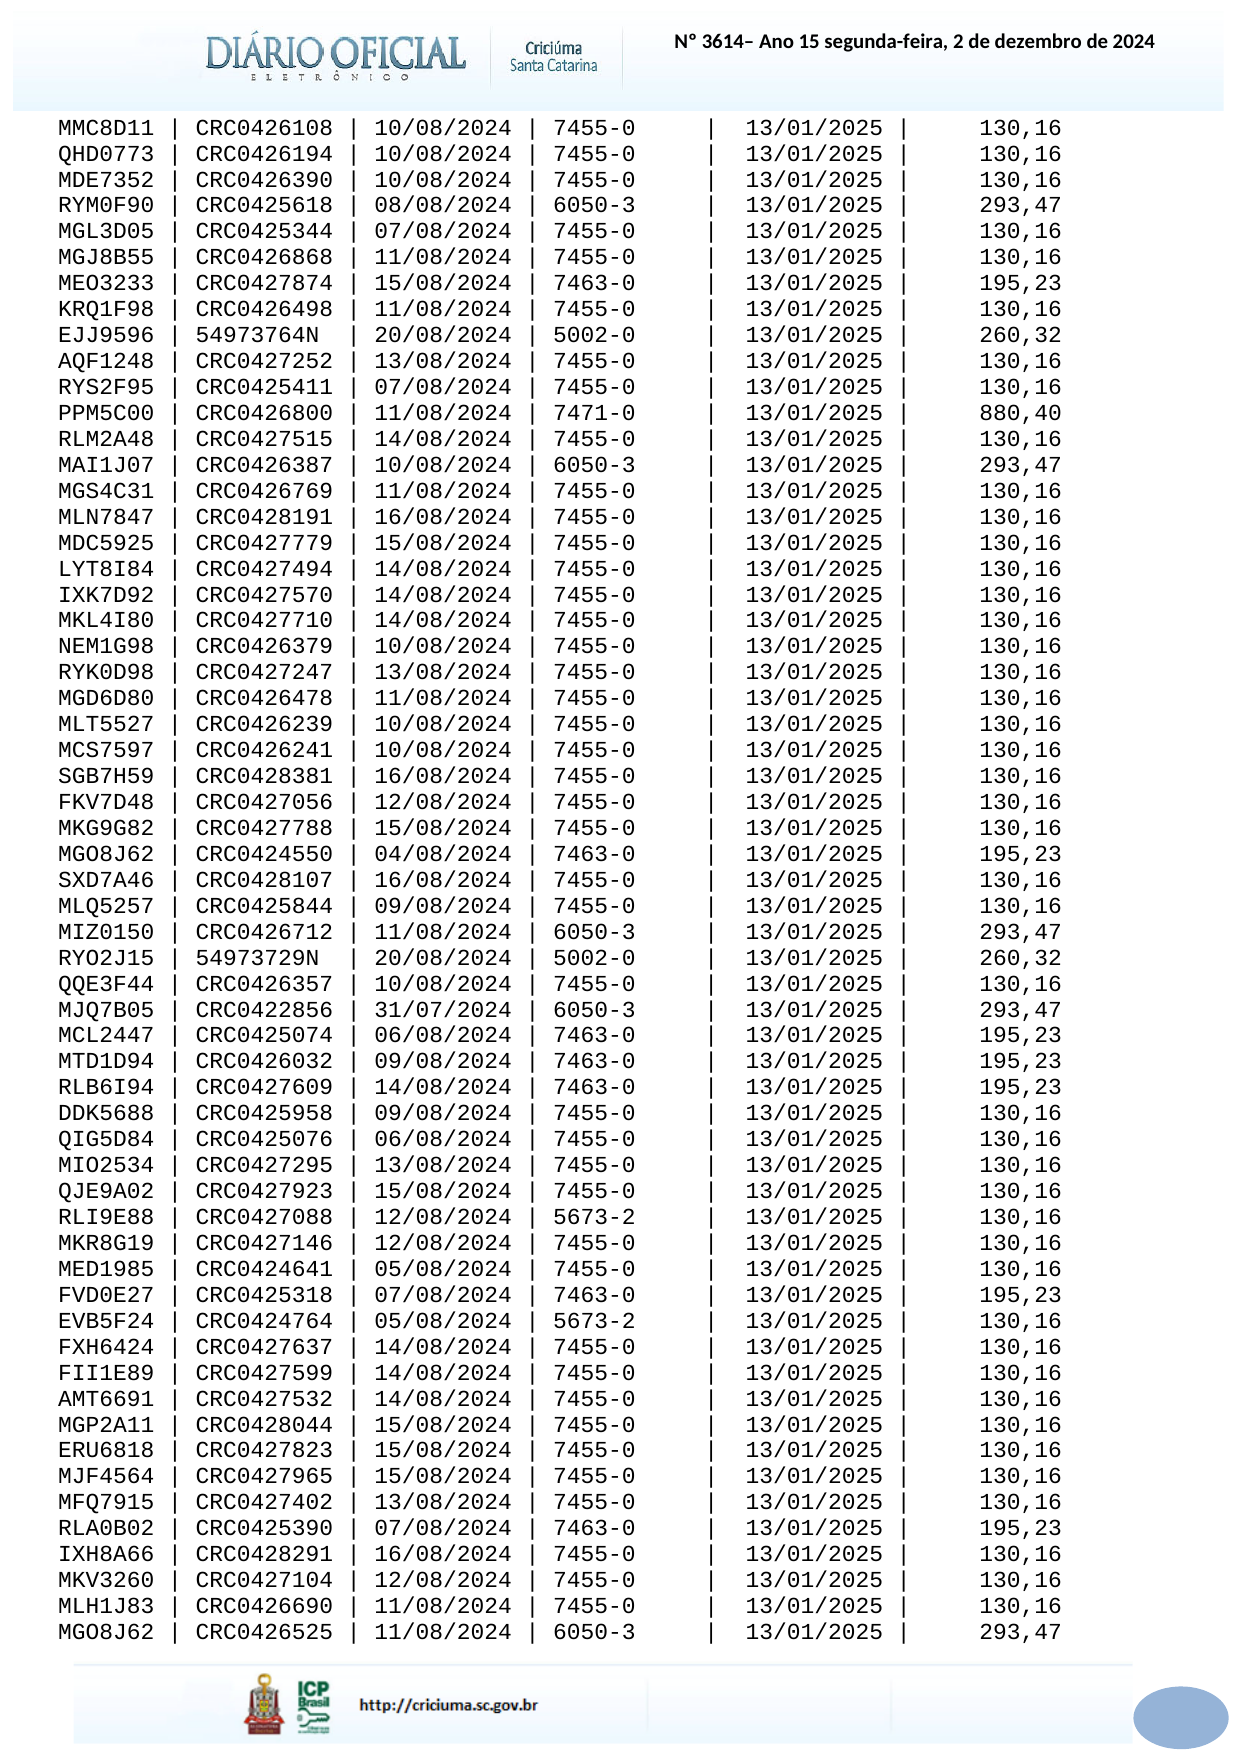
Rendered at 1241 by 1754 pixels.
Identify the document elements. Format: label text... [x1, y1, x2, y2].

text RLM2A48 | CRC0427515 | 14/08/2024 | 7455-0 | 13/01/2025 | 130,16 [44, 427, 1181, 453]
text RYS2F95 | CRC0425411 | 07/08/2024 | 7455-0 | 13/01/2025 | 130,16 [44, 375, 1181, 401]
text PPM5C00 | CRC0426800 | 11/08/2024 | 7471-0 | 13/01/2025 | 880,40 [44, 401, 1181, 427]
text NEM1G98 | CRC0426379 | 10/08/2024 | 7455-0 | 13/01/2025 | 130,16 [44, 635, 1181, 661]
text ERU6818 | CRC0427823 | 15/08/2024 | 7455-0 | 13/01/2025 | 130,16 [44, 1439, 1181, 1465]
text MGD6D80 | CRC0426478 | 11/08/2024 | 7455-0 | 13/01/2025 | 130,16 [44, 687, 1181, 713]
text IXK7D92 | CRC0427570 | 14/08/2024 | 7455-0 | 13/01/2025 | 130,16 [44, 583, 1181, 609]
text FXH6424 | CRC0427637 | 14/08/2024 | 7455-0 | 13/01/2025 | 130,16 [44, 1335, 1181, 1361]
text MGL3D05 | CRC0425344 | 07/08/2024 | 7455-0 | 13/01/2025 | 130,16 [44, 220, 1181, 246]
text MGP2A11 | CRC0428044 | 15/08/2024 | 7455-0 | 13/01/2025 | 130,16 [44, 1413, 1181, 1439]
text SXD7A46 | CRC0428107 | 16/08/2024 | 7455-0 | 13/01/2025 | 130,16 [44, 868, 1181, 894]
text QIG5D84 | CRC0425076 | 06/08/2024 | 7455-0 | 13/01/2025 | 130,16 [44, 1128, 1181, 1153]
text MGO8J62 | CRC0426525 | 11/08/2024 | 6050-3 | 13/01/2025 | 293,47 [44, 1620, 1181, 1646]
text RLB6I94 | CRC0427609 | 14/08/2024 | 7463-0 | 13/01/2025 | 195,23 [44, 1076, 1181, 1102]
text MMC8D11 | CRC0426108 | 10/08/2024 | 7455-0 | 13/01/2025 | 130,16 [44, 116, 1181, 142]
text RYM0F90 | CRC0425618 | 08/08/2024 | 6050-3 | 13/01/2025 | 293,47 [44, 194, 1181, 220]
text MLT5527 | CRC0426239 | 10/08/2024 | 7455-0 | 13/01/2025 | 130,16 [44, 713, 1181, 738]
text RYK0D98 | CRC0427247 | 13/08/2024 | 7455-0 | 13/01/2025 | 130,16 [44, 661, 1181, 687]
text MIO2534 | CRC0427295 | 13/08/2024 | 7455-0 | 13/01/2025 | 130,16 [44, 1153, 1181, 1179]
text IXH8A66 | CRC0428291 | 16/08/2024 | 7455-0 | 13/01/2025 | 130,16 [44, 1543, 1181, 1568]
text FKV7D48 | CRC0427056 | 12/08/2024 | 7455-0 | 13/01/2025 | 130,16 [44, 790, 1181, 816]
text RYO2J15 | 54973729N | 20/08/2024 | 5002-0 | 13/01/2025 | 260,32 [44, 946, 1181, 972]
text QHD0773 | CRC0426194 | 10/08/2024 | 7455-0 | 13/01/2025 | 130,16 [44, 142, 1181, 168]
text MLQ5257 | CRC0425844 | 09/08/2024 | 7455-0 | 13/01/2025 | 130,16 [44, 894, 1181, 920]
text MKL4I80 | CRC0427710 | 14/08/2024 | 7455-0 | 13/01/2025 | 130,16 [44, 609, 1181, 635]
text MKR8G19 | CRC0427146 | 12/08/2024 | 7455-0 | 13/01/2025 | 130,16 [44, 1231, 1181, 1257]
text AMT6691 | CRC0427532 | 14/08/2024 | 7455-0 | 13/01/2025 | 130,16 [44, 1387, 1181, 1413]
text MCS7597 | CRC0426241 | 10/08/2024 | 7455-0 | 13/01/2025 | 130,16 [44, 738, 1181, 764]
text MLN7847 | CRC0428191 | 16/08/2024 | 7455-0 | 13/01/2025 | 130,16 [44, 505, 1181, 531]
text MDC5925 | CRC0427779 | 15/08/2024 | 7455-0 | 13/01/2025 | 130,16 [44, 531, 1181, 557]
text QQE3F44 | CRC0426357 | 10/08/2024 | 7455-0 | 13/01/2025 | 130,16 [44, 972, 1181, 998]
text RLA0B02 | CRC0425390 | 07/08/2024 | 7463-0 | 13/01/2025 | 195,23 [44, 1517, 1181, 1543]
text SGB7H59 | CRC0428381 | 16/08/2024 | 7455-0 | 13/01/2025 | 130,16 [44, 764, 1181, 790]
text MCL2447 | CRC0425074 | 06/08/2024 | 7463-0 | 13/01/2025 | 195,23 [44, 1024, 1181, 1050]
text RLI9E88 | CRC0427088 | 12/08/2024 | 5673-2 | 13/01/2025 | 130,16 [44, 1205, 1181, 1231]
text MFQ7915 | CRC0427402 | 13/08/2024 | 7455-0 | 13/01/2025 | 130,16 [44, 1491, 1181, 1517]
text MJQ7B05 | CRC0422856 | 31/07/2024 | 6050-3 | 13/01/2025 | 293,47 [44, 998, 1181, 1024]
text MGS4C31 | CRC0426769 | 11/08/2024 | 7455-0 | 13/01/2025 | 130,16 [44, 479, 1181, 505]
text MED1985 | CRC0424641 | 05/08/2024 | 7455-0 | 13/01/2025 | 130,16 [44, 1257, 1181, 1283]
text MGO8J62 | CRC0424550 | 04/08/2024 | 7463-0 | 13/01/2025 | 195,23 [44, 842, 1181, 868]
text FII1E89 | CRC0427599 | 14/08/2024 | 7455-0 | 13/01/2025 | 130,16 [44, 1361, 1181, 1387]
text MLH1J83 | CRC0426690 | 11/08/2024 | 7455-0 | 13/01/2025 | 130,16 [44, 1594, 1181, 1620]
text KRQ1F98 | CRC0426498 | 11/08/2024 | 7455-0 | 13/01/2025 | 130,16 [44, 298, 1181, 323]
text QJE9A02 | CRC0427923 | 15/08/2024 | 7455-0 | 13/01/2025 | 130,16 [44, 1179, 1181, 1205]
text AQF1248 | CRC0427252 | 13/08/2024 | 7455-0 | 13/01/2025 | 130,16 [44, 349, 1181, 375]
text FVD0E27 | CRC0425318 | 07/08/2024 | 7463-0 | 13/01/2025 | 195,23 [44, 1283, 1181, 1309]
text MDE7352 | CRC0426390 | 10/08/2024 | 7455-0 | 13/01/2025 | 130,16 [44, 168, 1181, 194]
text DDK5688 | CRC0425958 | 09/08/2024 | 7455-0 | 13/01/2025 | 130,16 [44, 1102, 1181, 1128]
text LYT8I84 | CRC0427494 | 14/08/2024 | 7455-0 | 13/01/2025 | 130,16 [44, 557, 1181, 583]
text MEO3233 | CRC0427874 | 15/08/2024 | 7463-0 | 13/01/2025 | 195,23 [44, 272, 1181, 298]
text MAI1J07 | CRC0426387 | 10/08/2024 | 6050-3 | 13/01/2025 | 293,47 [44, 453, 1181, 479]
text MIZ0150 | CRC0426712 | 11/08/2024 | 6050-3 | 13/01/2025 | 293,47 [44, 920, 1181, 946]
text MKG9G82 | CRC0427788 | 15/08/2024 | 7455-0 | 13/01/2025 | 130,16 [44, 816, 1181, 842]
text MKV3260 | CRC0427104 | 12/08/2024 | 7455-0 | 13/01/2025 | 130,16 [44, 1568, 1181, 1594]
text MGJ8B55 | CRC0426868 | 11/08/2024 | 7455-0 | 13/01/2025 | 130,16 [44, 246, 1181, 272]
text EJJ9596 | 54973764N | 20/08/2024 | 5002-0 | 13/01/2025 | 260,32 [44, 323, 1181, 349]
text MTD1D94 | CRC0426032 | 09/08/2024 | 7463-0 | 13/01/2025 | 195,23 [44, 1050, 1181, 1076]
text EVB5F24 | CRC0424764 | 05/08/2024 | 5673-2 | 13/01/2025 | 130,16 [44, 1309, 1181, 1335]
text MJF4564 | CRC0427965 | 15/08/2024 | 7455-0 | 13/01/2025 | 130,16 [44, 1465, 1181, 1491]
